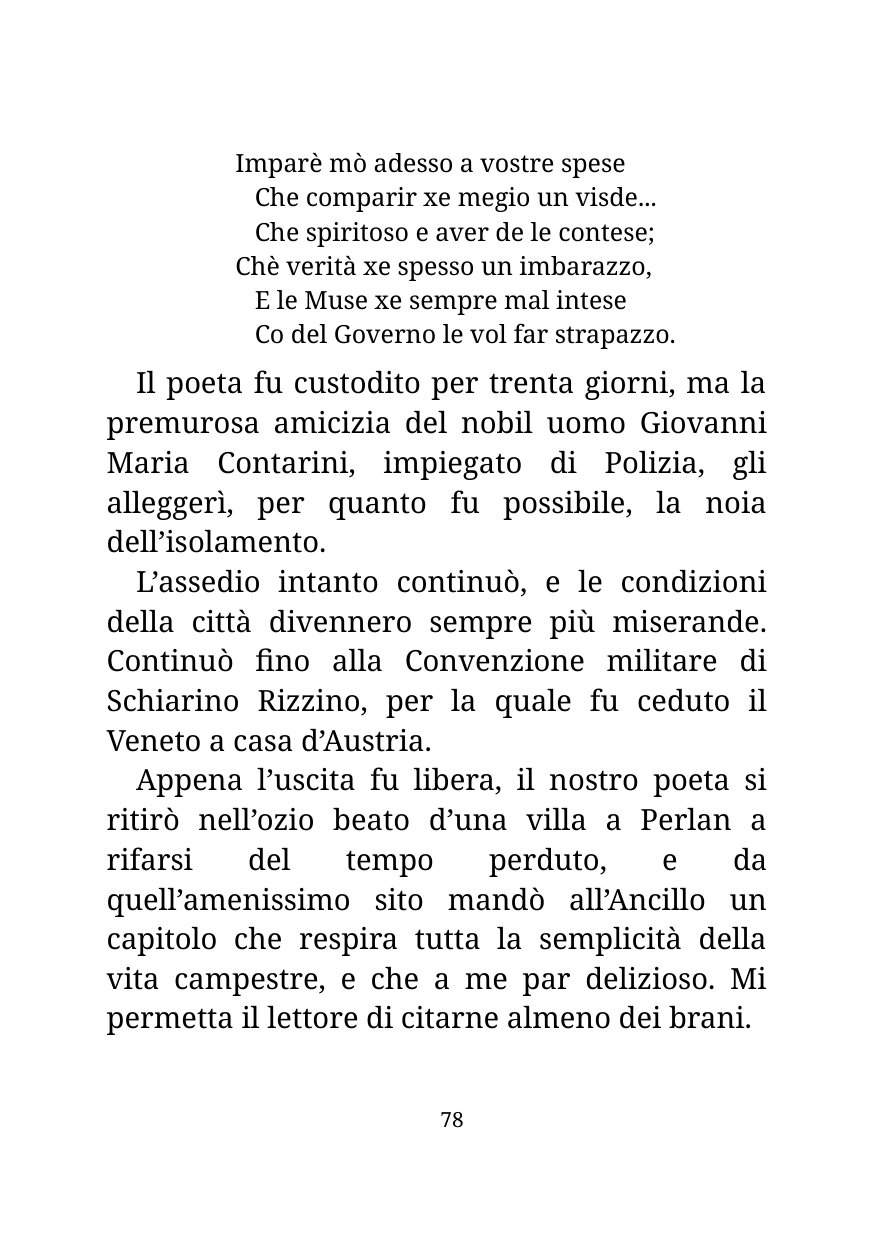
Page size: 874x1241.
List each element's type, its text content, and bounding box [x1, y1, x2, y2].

text Il poeta fu custodito per trenta giorni, ma la premurosa amicizia del nobil uomo Giovanni Maria Contarini, impiegato di Polizia, gli alleggerì, per quanto fu possibile, la noia dell’isolamento. [106, 363, 768, 561]
text Imparè mò adesso a vostre spese Che comparir xe megio un visde... Che spiritoso e aver de le contese; [235, 146, 768, 248]
text Appena l’uscita fu libera, il nostro poeta si ritirò nell’ozio beato d’una villa a Perlan a rifarsi del tempo perduto, e da quell’amenissimo sito mandò all’Ancillo un capitolo che respira tutta la semplicità della vita campestre, e che a me par delizioso. Mi permetta il lettore di citarne almeno dei brani. [106, 760, 768, 1037]
text L’assedio intanto continuò, e le condizioni della città divennero sempre più miserande. Continuò fino alla Convenzione militare di Schiarino Rizzino, per la quale fu ceduto il Veneto a casa d’Austria. [106, 561, 768, 760]
text Chè verità xe spesso un imbarazzo, E le Muse xe sempre mal intese Co del Governo le vol far strapazzo. [235, 248, 768, 350]
